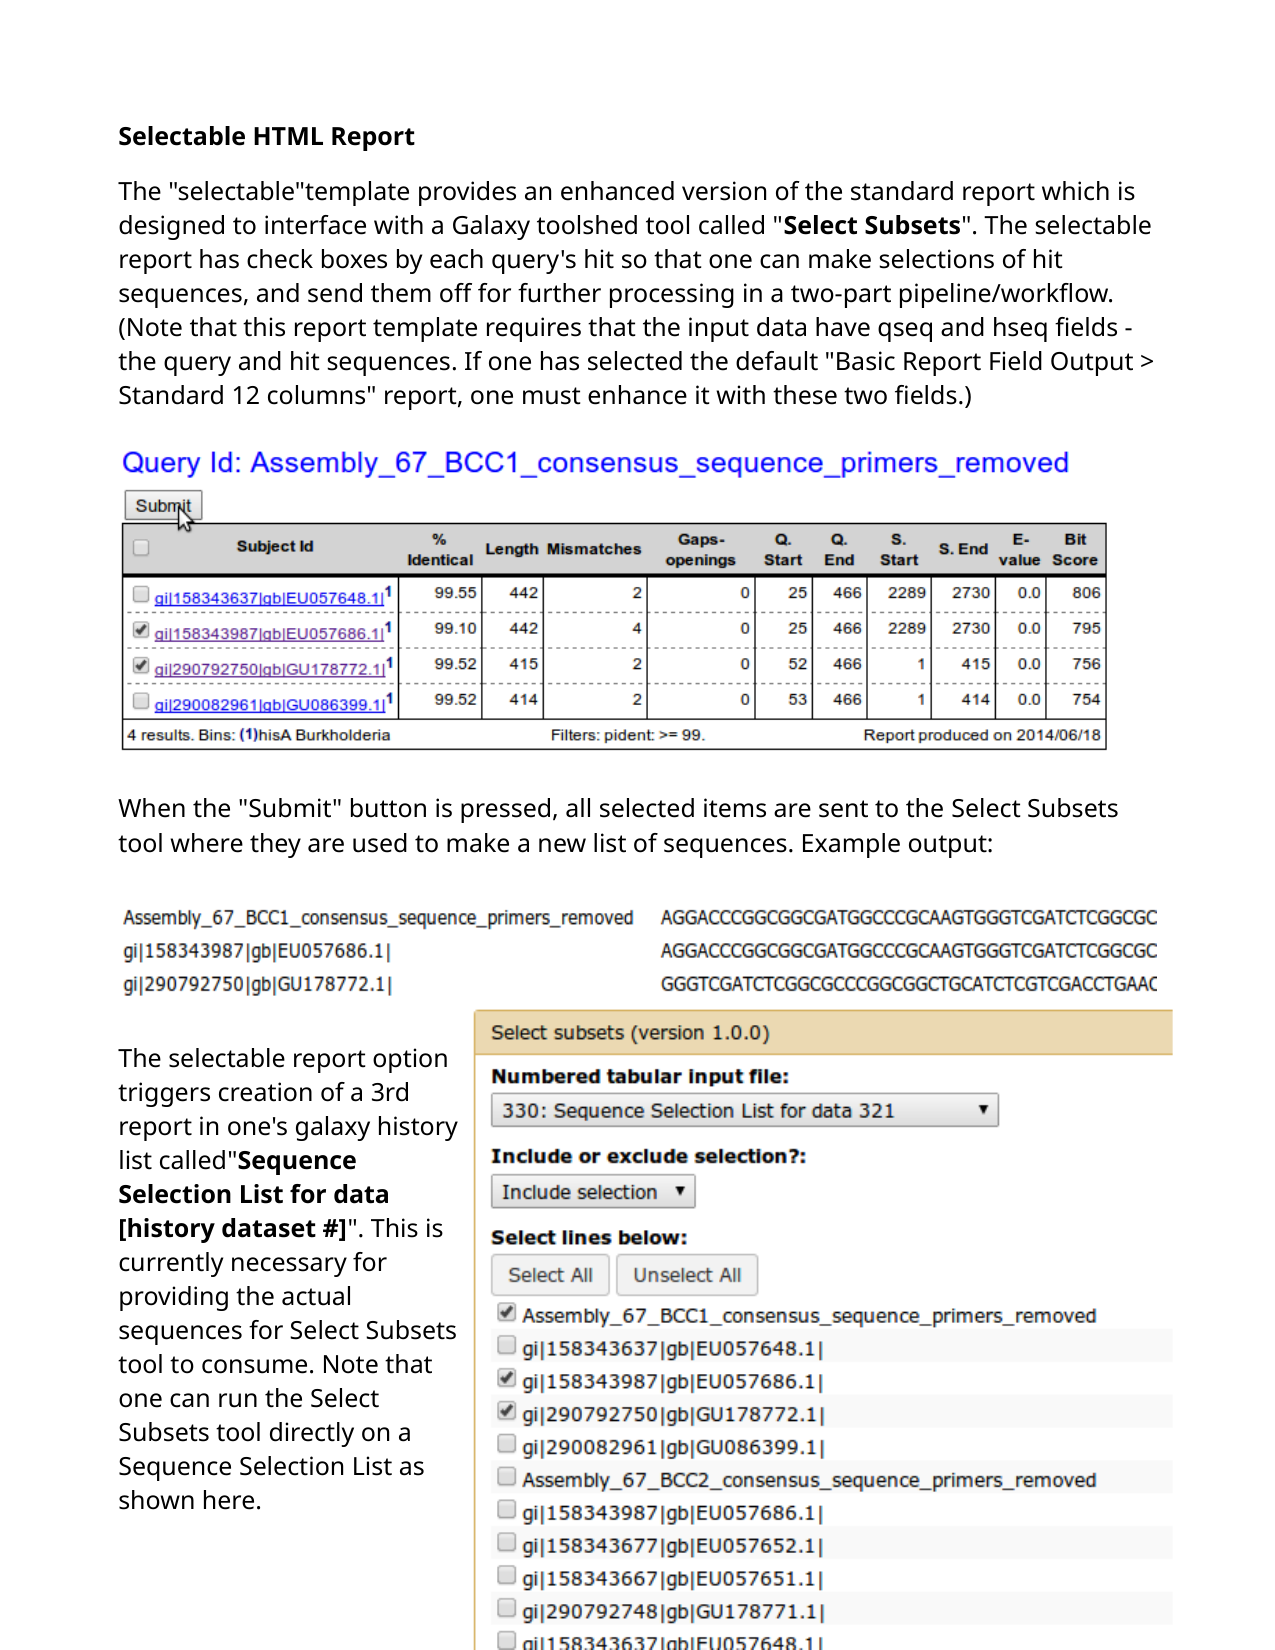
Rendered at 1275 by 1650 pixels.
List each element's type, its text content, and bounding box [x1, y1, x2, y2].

text The selectable report option triggers creation of a 3rd report in one's galaxy history list called"Sequence Selection List for data [history dataset #]". This is currently necessary for providing the actual sequences for Select Subsets tool to consume. Note that one can run the Select Subsets tool directly on a Sequence Selection List as shown here. [118, 1040, 471, 1517]
text Selectable HTML Report [118, 118, 1157, 152]
picture [118, 446, 1111, 757]
picture [118, 893, 1173, 1650]
text The "selectable"template provides an enhanced version of the standard report which is designed to interface with a Galaxy toolshed tool called "Select Subsets". The selectable report has check boxes by each query's hit so that one can make selections of hit sequences, and send them off for further processing in a two-part pipeline/workflow. (Note that this report template requires that the input data have qseq and hseq fields - the query and hit sequences. If one has selected the default "Basic Report Field Output > Standard 12 columns" report, one must enhance it with these two fields.) [118, 173, 1157, 446]
text When the "Submit" button is pressed, all selected items are sent to the Select Subsets tool where they are used to make a new list of sequences. Example output: [118, 791, 1157, 859]
